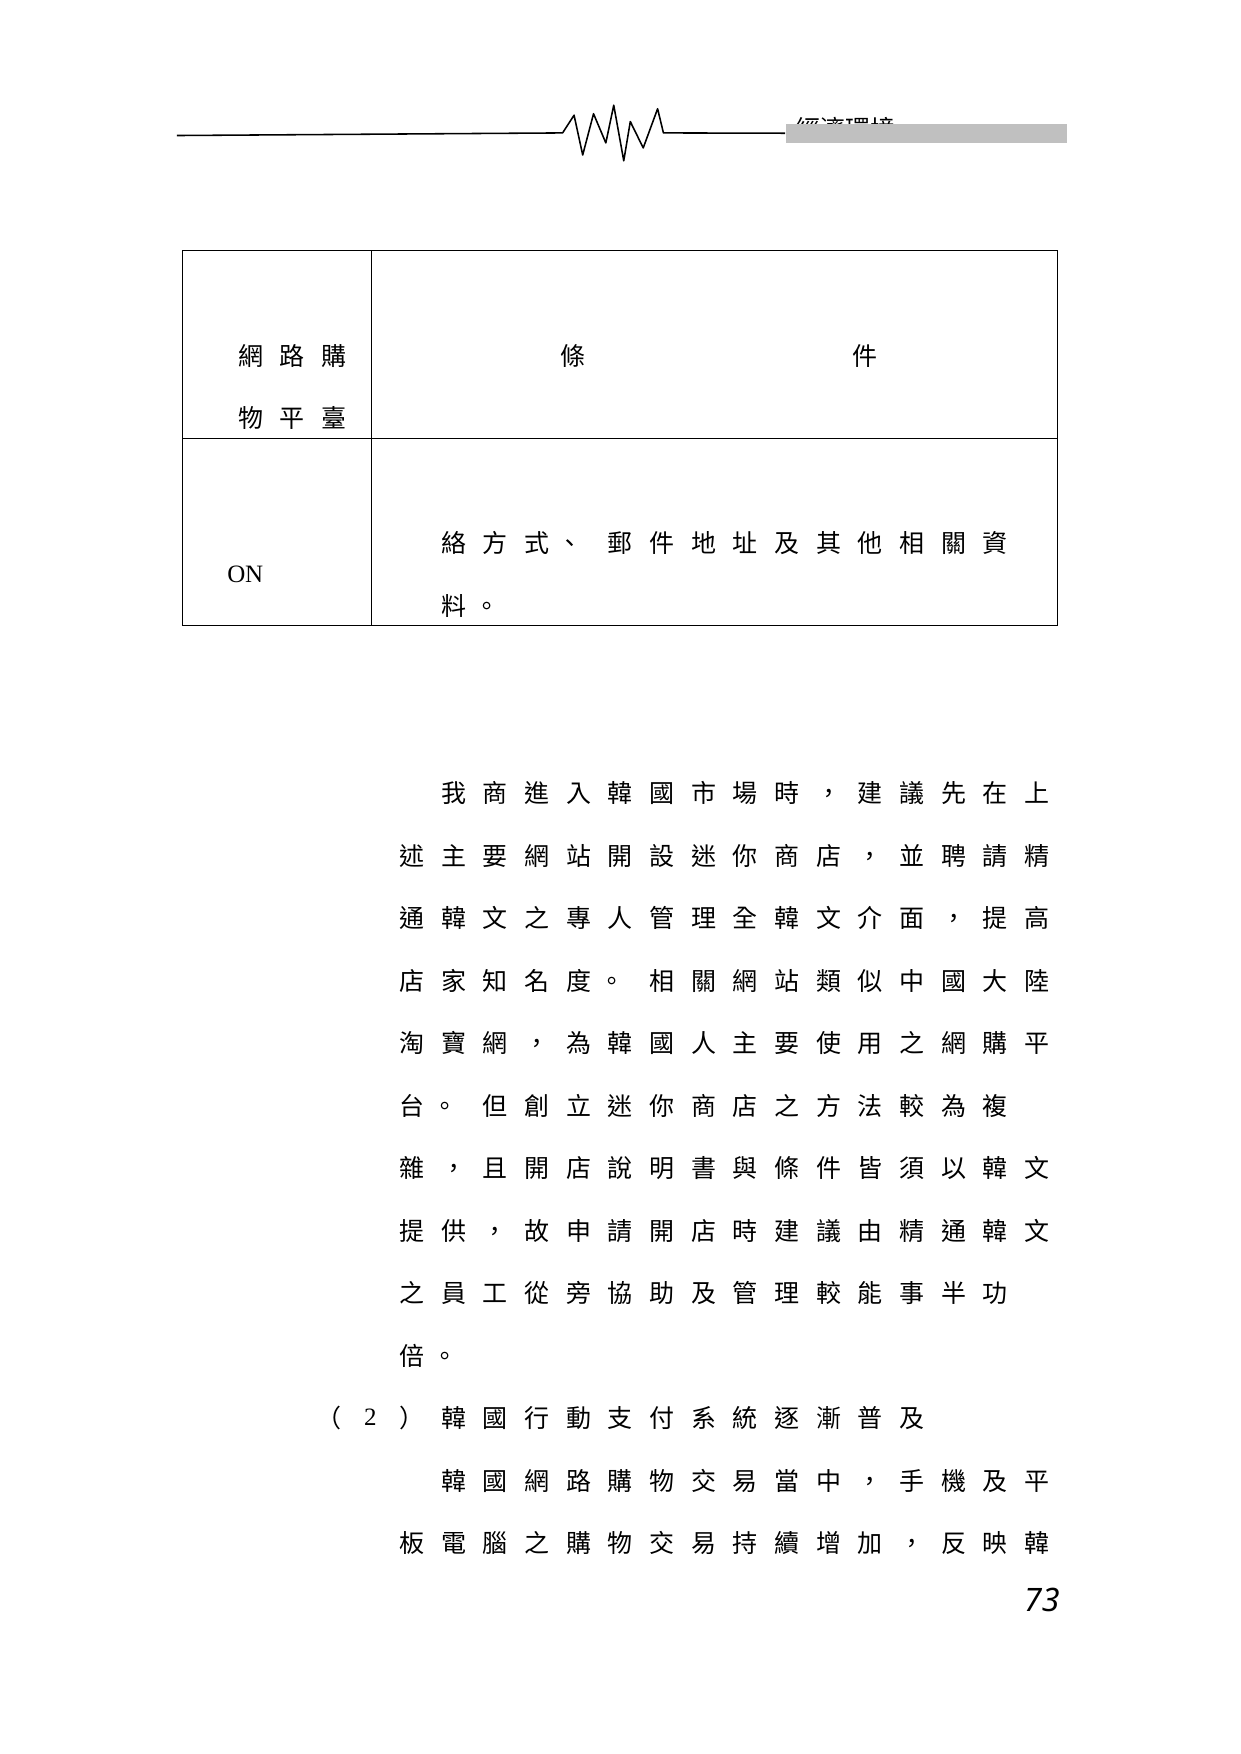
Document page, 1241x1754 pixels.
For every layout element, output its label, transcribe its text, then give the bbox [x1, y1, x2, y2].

table_header 網路購物平臺 [183, 251, 371, 438]
table_cell ON [183, 439, 371, 625]
text 我商進入韓國市場時，建議先在上述主要網站開設迷你商店，並聘請精通韓文之專人管理全韓文介面，提高店家知名度。相關網站類似中國大陸淘寶網，為韓國人主要使用之網購平台。但創立迷你商店之方法較為複雜，且開店說明書與條件皆須以韓文提供，故申請開店時建議由精通韓文之員工從旁協助及管理較能事半功倍。 [367, 750, 1058, 1375]
text 韓國網路購物交易當中，手機及平板電腦之購物交易持續增加，反映韓 [367, 1438, 1058, 1563]
text （2）韓國行動支付系統逐漸普及 [306, 1375, 1058, 1438]
table_cell 絡方式、郵件地址及其他相關資料。 [372, 439, 1057, 625]
table_header 條 件 [372, 251, 1057, 438]
